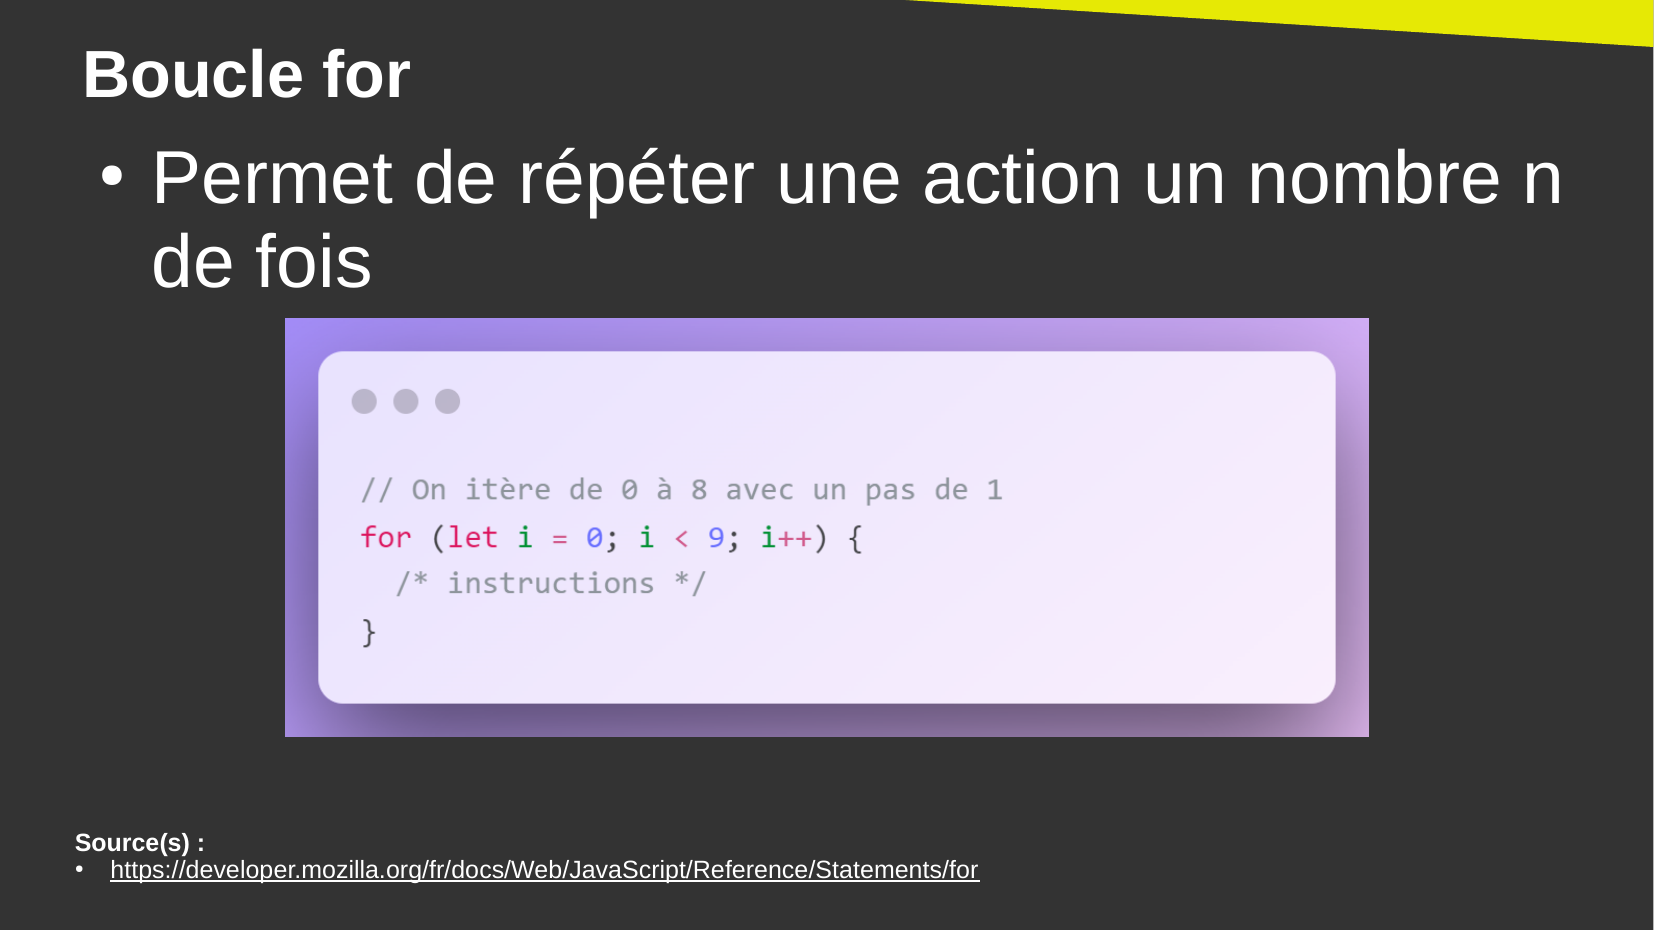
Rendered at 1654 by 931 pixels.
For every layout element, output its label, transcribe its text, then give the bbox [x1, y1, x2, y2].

picture [285, 318, 1369, 737]
list Permet de répéter une action un nombre n de fois [80, 135, 1620, 331]
text_box [905, 0, 1654, 48]
title Boucle for [82, 37, 1571, 114]
text_box Source(s) : https://developer.mozilla.org/fr/docs/Web/JavaScript/Reference/Statements/for [60, 820, 1583, 892]
